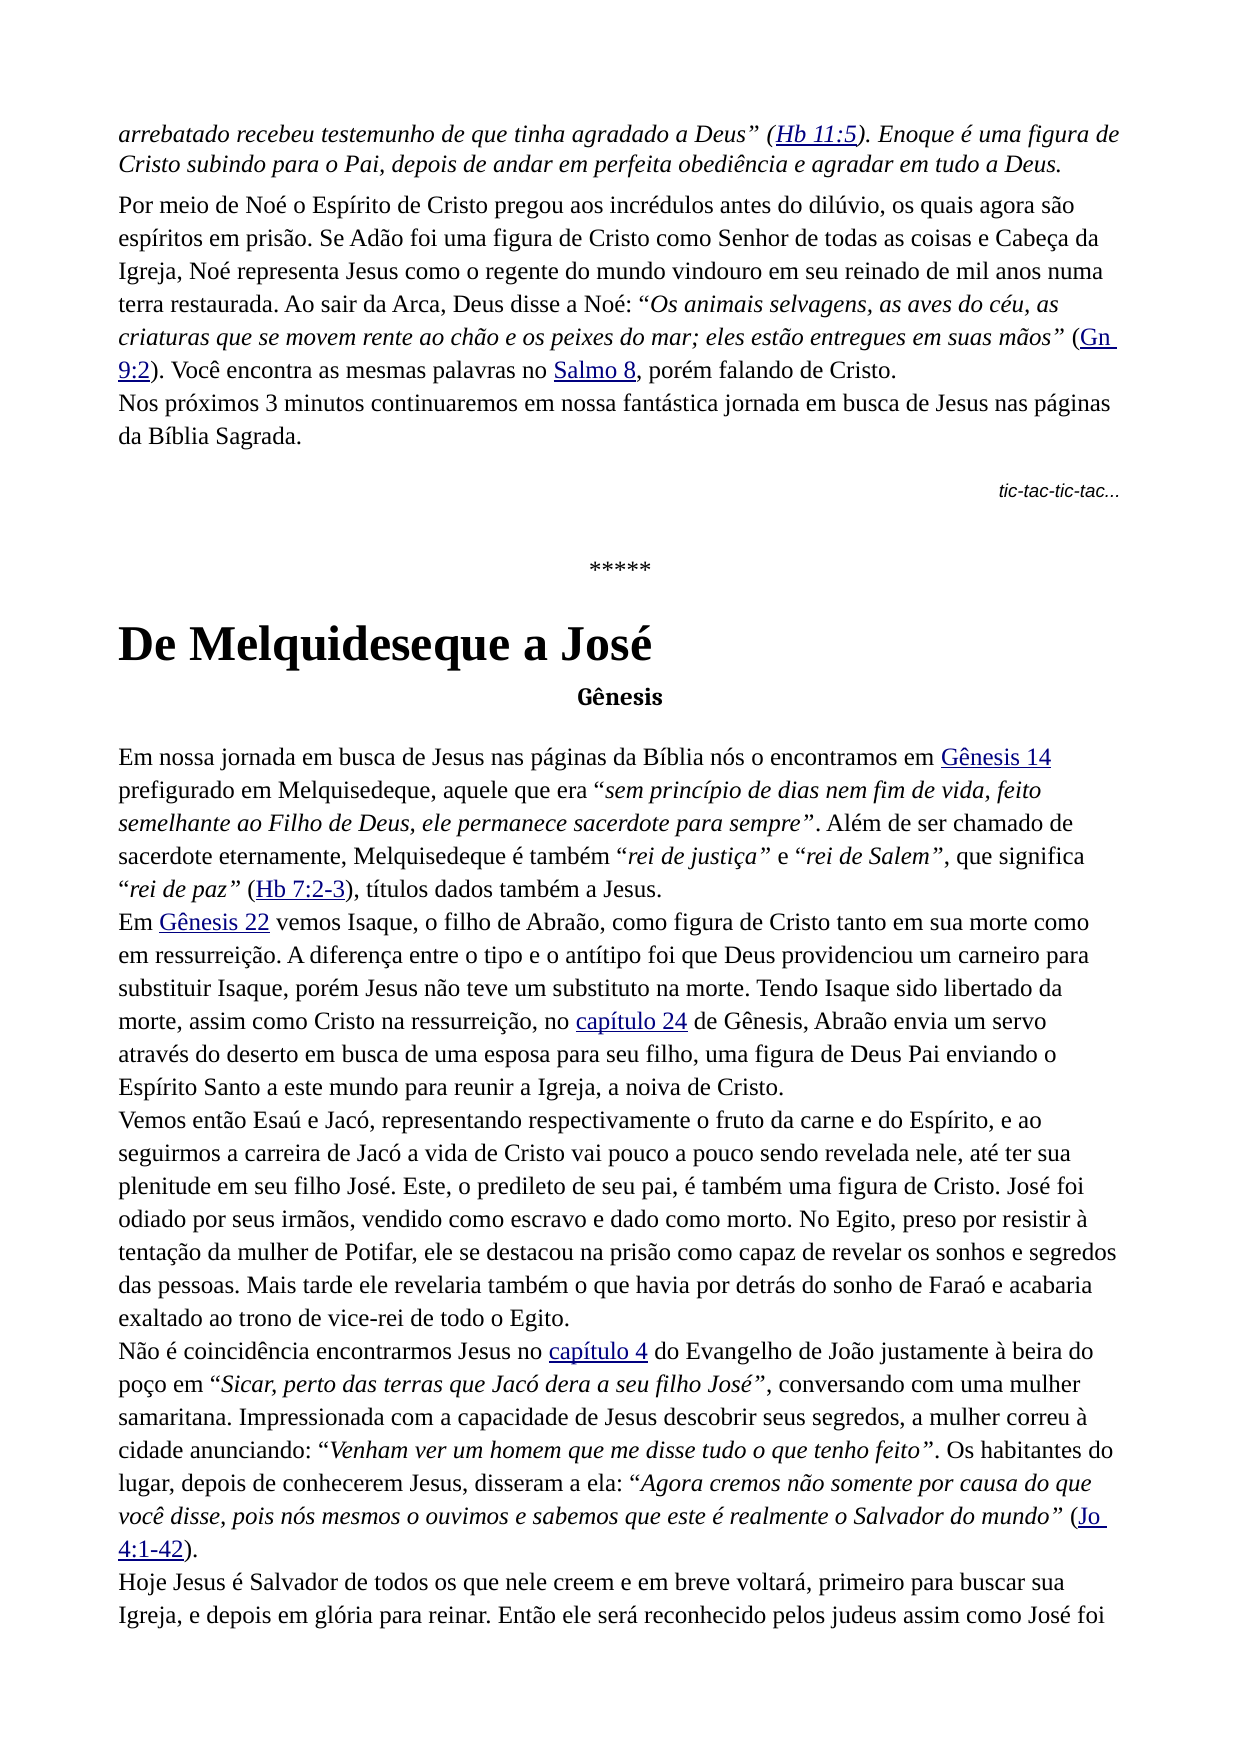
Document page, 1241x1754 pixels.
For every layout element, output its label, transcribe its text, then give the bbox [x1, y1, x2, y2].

text Não é coincidência encontrarmos Jesus no capítulo 4 do Evangelho de João justamente à beira do poço em “Sicar, perto das terras que Jacó dera a seu filho José”, conversando com uma mulher samaritana. Impressionada com a capacidade de Jesus descobrir seus segredos, a mulher correu à cidade anunciando: “Venham ver um homem que me disse tudo o que tenho feito”. Os habitantes do lugar, depois de conhecerem Jesus, disseram a ela: “Agora cremos não somente por causa do que você disse, pois nós mesmos o ouvimos e sabemos que este é realmente o Salvador do mundo” (Jo 4:1-42). [118, 1336, 1122, 1563]
text ***** [118, 555, 1122, 584]
text Gênesis [118, 683, 1122, 712]
text arrebatado recebeu testemunho de que tinha agradado a Deus” (Hb 11:5). Enoque é uma figura de Cristo subindo para o Pai, depois de andar em perfeita obediência e agradar em tudo a Deus. [118, 118, 1122, 178]
text Por meio de Noé o Espírito de Cristo pregou aos incrédulos antes do dilúvio, os quais agora são espíritos em prisão. Se Adão foi uma figura de Cristo como Senhor de todas as coisas e Cabeça da Igreja, Noé representa Jesus como o regente do mundo vindouro em seu reinado de mil anos numa terra restaurada. Ao sair da Arca, Deus disse a Noé: “Os animais selvagens, as aves do céu, as criaturas que se movem rente ao chão e os peixes do mar; eles estão entregues em suas mãos” (Gn 9:2). Você encontra as mesmas palavras no Salmo 8, porém falando de Cristo. [118, 190, 1122, 384]
text tic-tac-tic-tac... [118, 480, 1122, 501]
text Em Gênesis 22 vemos Isaque, o filho de Abraão, como figura de Cristo tanto em sua morte como em ressurreição. A diferença entre o tipo e o antítipo foi que Deus providenciou um carneiro para substituir Isaque, porém Jesus não teve um substituto na morte. Tendo Isaque sido libertado da morte, assim como Cristo na ressurreição, no capítulo 24 de Gênesis, Abraão envia um servo através do deserto em busca de uma esposa para seu filho, uma figura de Deus Pai enviando o Espírito Santo a este mundo para reunir a Igreja, a noiva de Cristo. [118, 907, 1122, 1101]
text Nos próximos 3 minutos continuaremos em nossa fantástica jornada em busca de Jesus nas páginas da Bíblia Sagrada. [118, 388, 1122, 450]
text Hoje Jesus é Salvador de todos os que nele creem e em breve voltará, primeiro para buscar sua Igreja, e depois em glória para reinar. Então ele será reconhecido pelos judeus assim como José foi [118, 1567, 1122, 1629]
text Vemos então Esaú e Jacó, representando respectivamente o fruto da carne e do Espírito, e ao seguirmos a carreira de Jacó a vida de Cristo vai pouco a pouco sendo revelada nele, até ter sua plenitude em seu filho José. Este, o predileto de seu pai, é também uma figura de Cristo. José foi odiado por seus irmãos, vendido como escravo e dado como morto. No Egito, preso por resistir à tentação da mulher de Potifar, ele se destacou na prisão como capaz de revelar os sonhos e segredos das pessoas. Mais tarde ele revelaria também o que havia por detrás do sonho de Faraó e acabaria exaltado ao trono de vice-rei de todo o Egito. [118, 1105, 1122, 1332]
text Em nossa jornada em busca de Jesus nas páginas da Bíblia nós o encontramos em Gênesis 14 prefigurado em Melquisedeque, aquele que era “sem princípio de dias nem fim de vida, feito semelhante ao Filho de Deus, ele permanece sacerdote para sempre”. Além de ser chamado de sacerdote eternamente, Melquisedeque é também “rei de justiça” e “rei de Salem”, que significa “rei de paz” (Hb 7:2-3), títulos dados também a Jesus. [118, 742, 1122, 903]
subtitle De Melquideseque a José [118, 613, 1122, 671]
